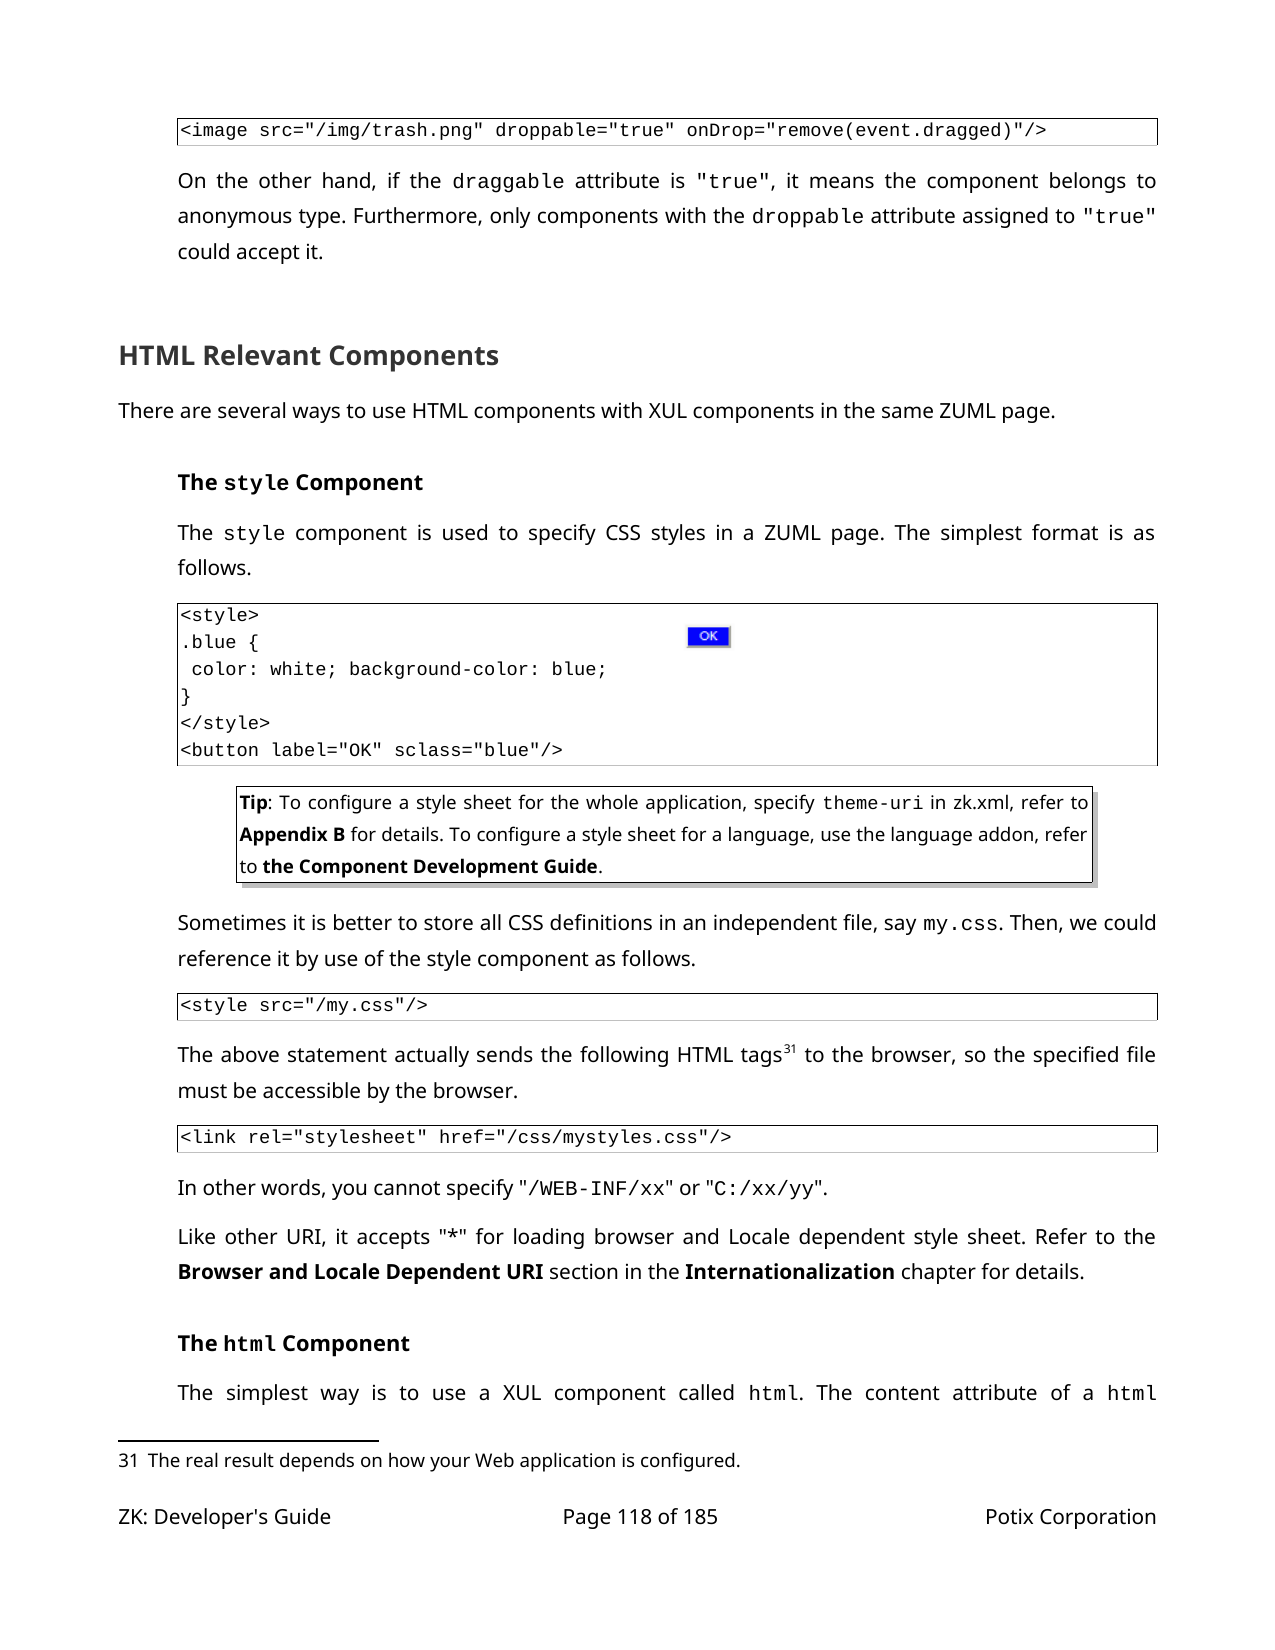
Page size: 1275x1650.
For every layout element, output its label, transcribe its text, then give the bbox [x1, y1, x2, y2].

picture [683, 621, 735, 652]
text </style> [178, 711, 1157, 735]
text On the other hand, if the draggable attribute is "true", it means the component belongs to anonymous type. Furthermore, only components with the droppable attribute assigned to "true" could accept it. [177, 166, 1157, 265]
text The simplest way is to use a XUL component called html. The content attribute of a html [177, 1378, 1157, 1407]
text The style component is used to specify CSS styles in a ZUML page. The simplest format is as follows. [177, 518, 1157, 582]
text In other words, you cannot specify "/WEB-INF/xx" or "C:/xx/yy". [177, 1173, 1157, 1201]
text Like other URI, it accepts "*" for loading browser and Locale dependent style sheet. Refer to the Browser and Locale Dependent URI section in the Internationalization chapter for details. [177, 1222, 1157, 1285]
text <image src="/img/trash.png" droppable="true" onDrop="remove(event.dragged)"/> [178, 119, 1157, 145]
text .blue { [178, 629, 1157, 654]
text } [178, 684, 1157, 708]
text The above statement actually sends the following HTML tags to the browser, so the specified file must be accessible by the browser. [177, 1041, 1157, 1104]
text color: white; background-color: blue; [178, 657, 1157, 681]
text The real result depends on how your Web application is configured. [118, 1447, 1157, 1473]
subtitle HTML Relevant Components [118, 336, 1157, 373]
text <style> [178, 604, 1157, 627]
text There are several ways to use HTML components with XUL components in the same ZUML page. [118, 397, 1157, 425]
text Sometimes it is better to store all CSS definitions in an independent file, say my.css. Then, we could reference it by use of the style component as follows. [177, 908, 1157, 972]
subtitle The style Component [177, 467, 1157, 497]
text <style src="/my.css"/> [178, 994, 1157, 1020]
text <button label="OK" sclass="blue"/> [178, 738, 1157, 765]
text Tip: To configure a style sheet for the whole application, specify theme-uri in zk.xml, refer to Appendix B for details. To configure a style sheet for a language, use the language addon, refer to the Component Development Guide. [237, 787, 1092, 882]
subtitle The html Component [177, 1328, 1157, 1358]
text <link rel="stylesheet" href="/css/mystyles.css"/> [178, 1126, 1157, 1152]
